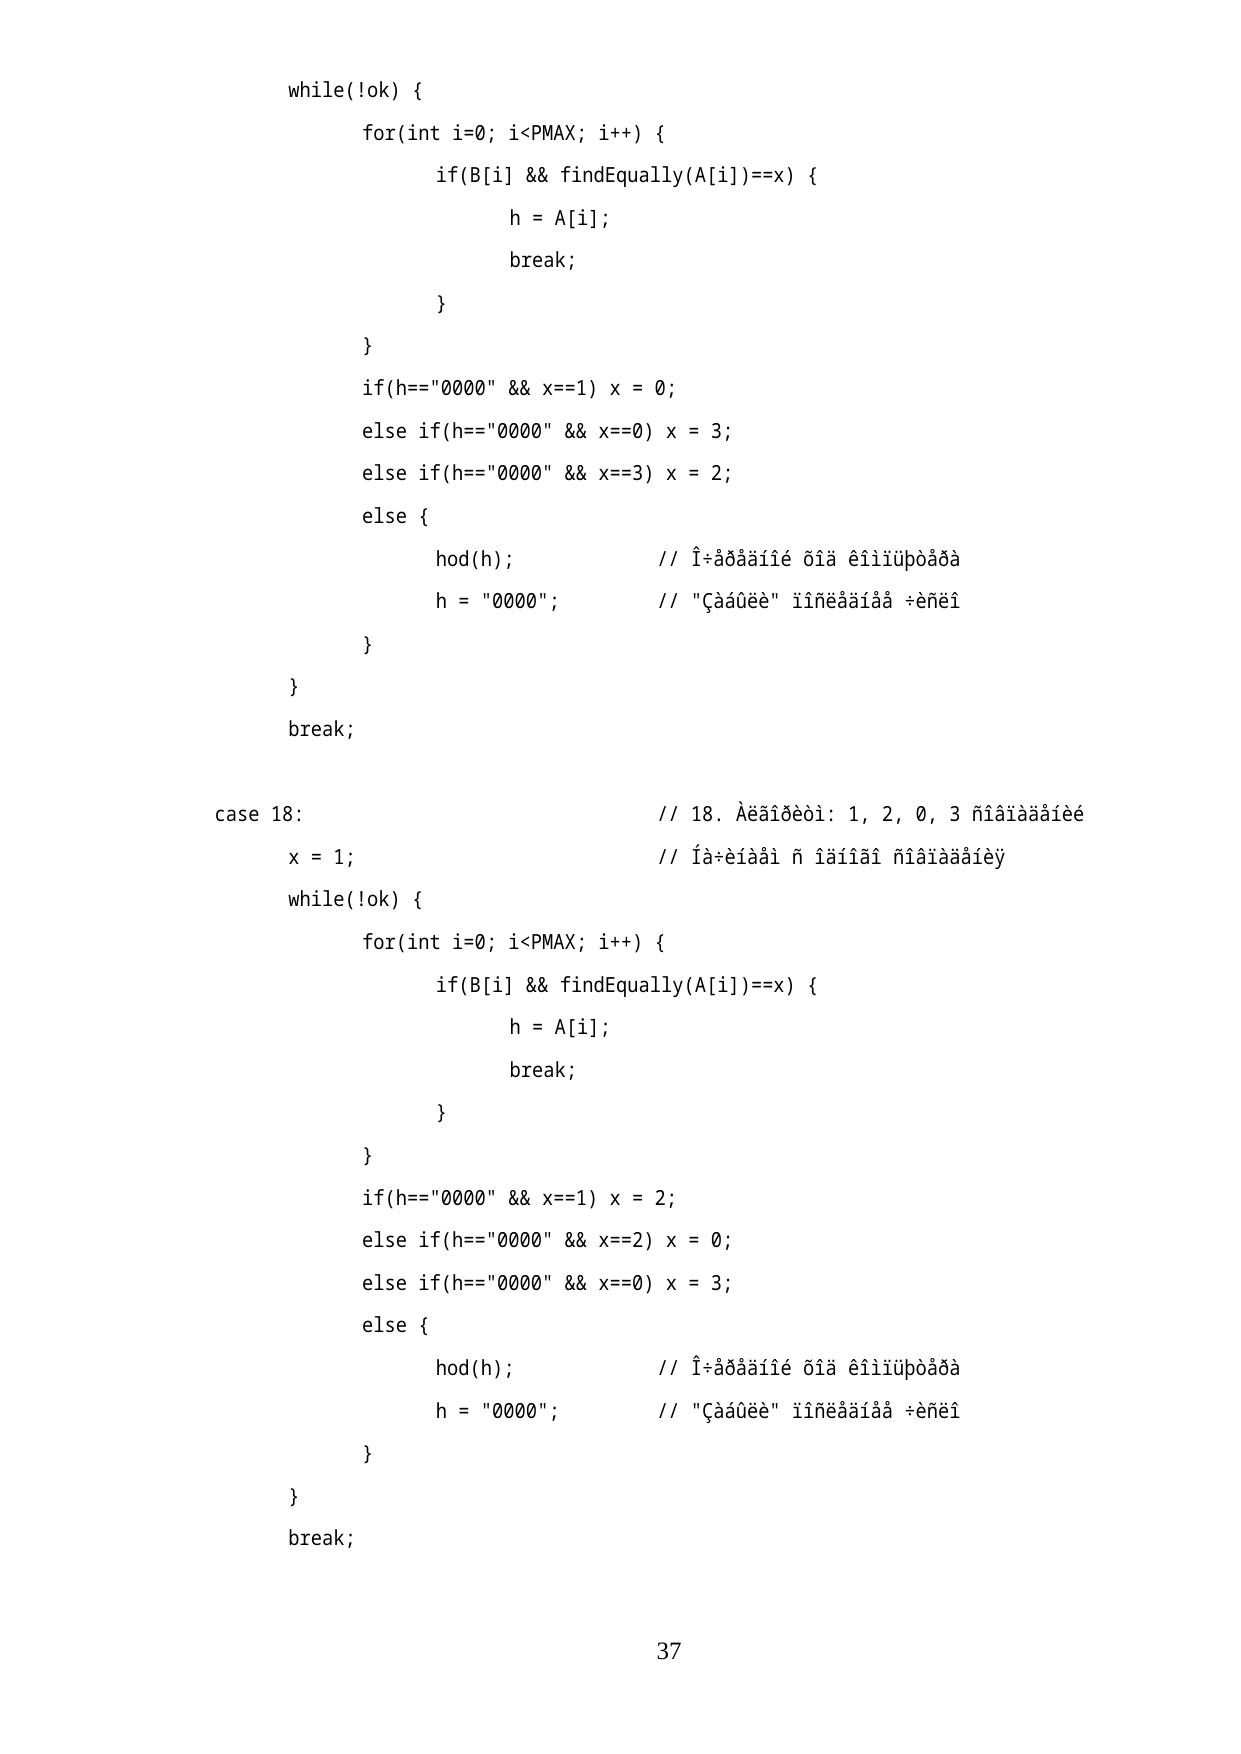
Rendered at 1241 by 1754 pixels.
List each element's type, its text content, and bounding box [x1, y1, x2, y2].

text } [214, 1438, 1181, 1467]
text } [214, 1097, 1181, 1126]
text x = 1; // Íà÷èíàåì ñ îäíîãî ñîâïàäåíèÿ [214, 842, 1181, 870]
text for(int i=0; i<PMAX; i++) { [214, 927, 1181, 956]
text } [214, 1140, 1181, 1168]
text break; [214, 714, 1181, 742]
text hod(h); // Î÷åðåäíîé õîä êîìïüþòåðà [214, 544, 1181, 572]
text while(!ok) { [214, 884, 1181, 913]
text if(h=="0000" && x==1) x = 2; [214, 1183, 1181, 1211]
text else if(h=="0000" && x==3) x = 2; [214, 458, 1181, 487]
text } [214, 1481, 1181, 1509]
text case 18: // 18. Àëãîðèòì: 1, 2, 0, 3 ñîâïàäåíèé [214, 799, 1181, 828]
text else if(h=="0000" && x==0) x = 3; [214, 1268, 1181, 1296]
text h = A[i]; [214, 203, 1181, 231]
text break; [214, 1055, 1181, 1083]
text if(h=="0000" && x==1) x = 0; [214, 373, 1181, 402]
text if(B[i] && findEqually(A[i])==x) { [214, 970, 1181, 998]
text else if(h=="0000" && x==0) x = 3; [214, 416, 1181, 444]
text h = A[i]; [214, 1012, 1181, 1041]
text if(B[i] && findEqually(A[i])==x) { [214, 160, 1181, 189]
text } [214, 288, 1181, 316]
text } [214, 629, 1181, 657]
text else { [214, 1311, 1181, 1339]
text for(int i=0; i<PMAX; i++) { [214, 118, 1181, 146]
text else if(h=="0000" && x==2) x = 0; [214, 1225, 1181, 1254]
text while(!ok) { [214, 75, 1181, 103]
text hod(h); // Î÷åðåäíîé õîä êîìïüþòåðà [214, 1353, 1181, 1382]
text break; [214, 245, 1181, 274]
text h = "0000"; // "Çàáûëè" ïîñëåäíåå ÷èñëî [214, 1396, 1181, 1424]
text } [214, 331, 1181, 359]
text h = "0000"; // "Çàáûëè" ïîñëåäíåå ÷èñëî [214, 586, 1181, 615]
text break; [214, 1523, 1181, 1552]
text else { [214, 501, 1181, 529]
text } [214, 671, 1181, 700]
